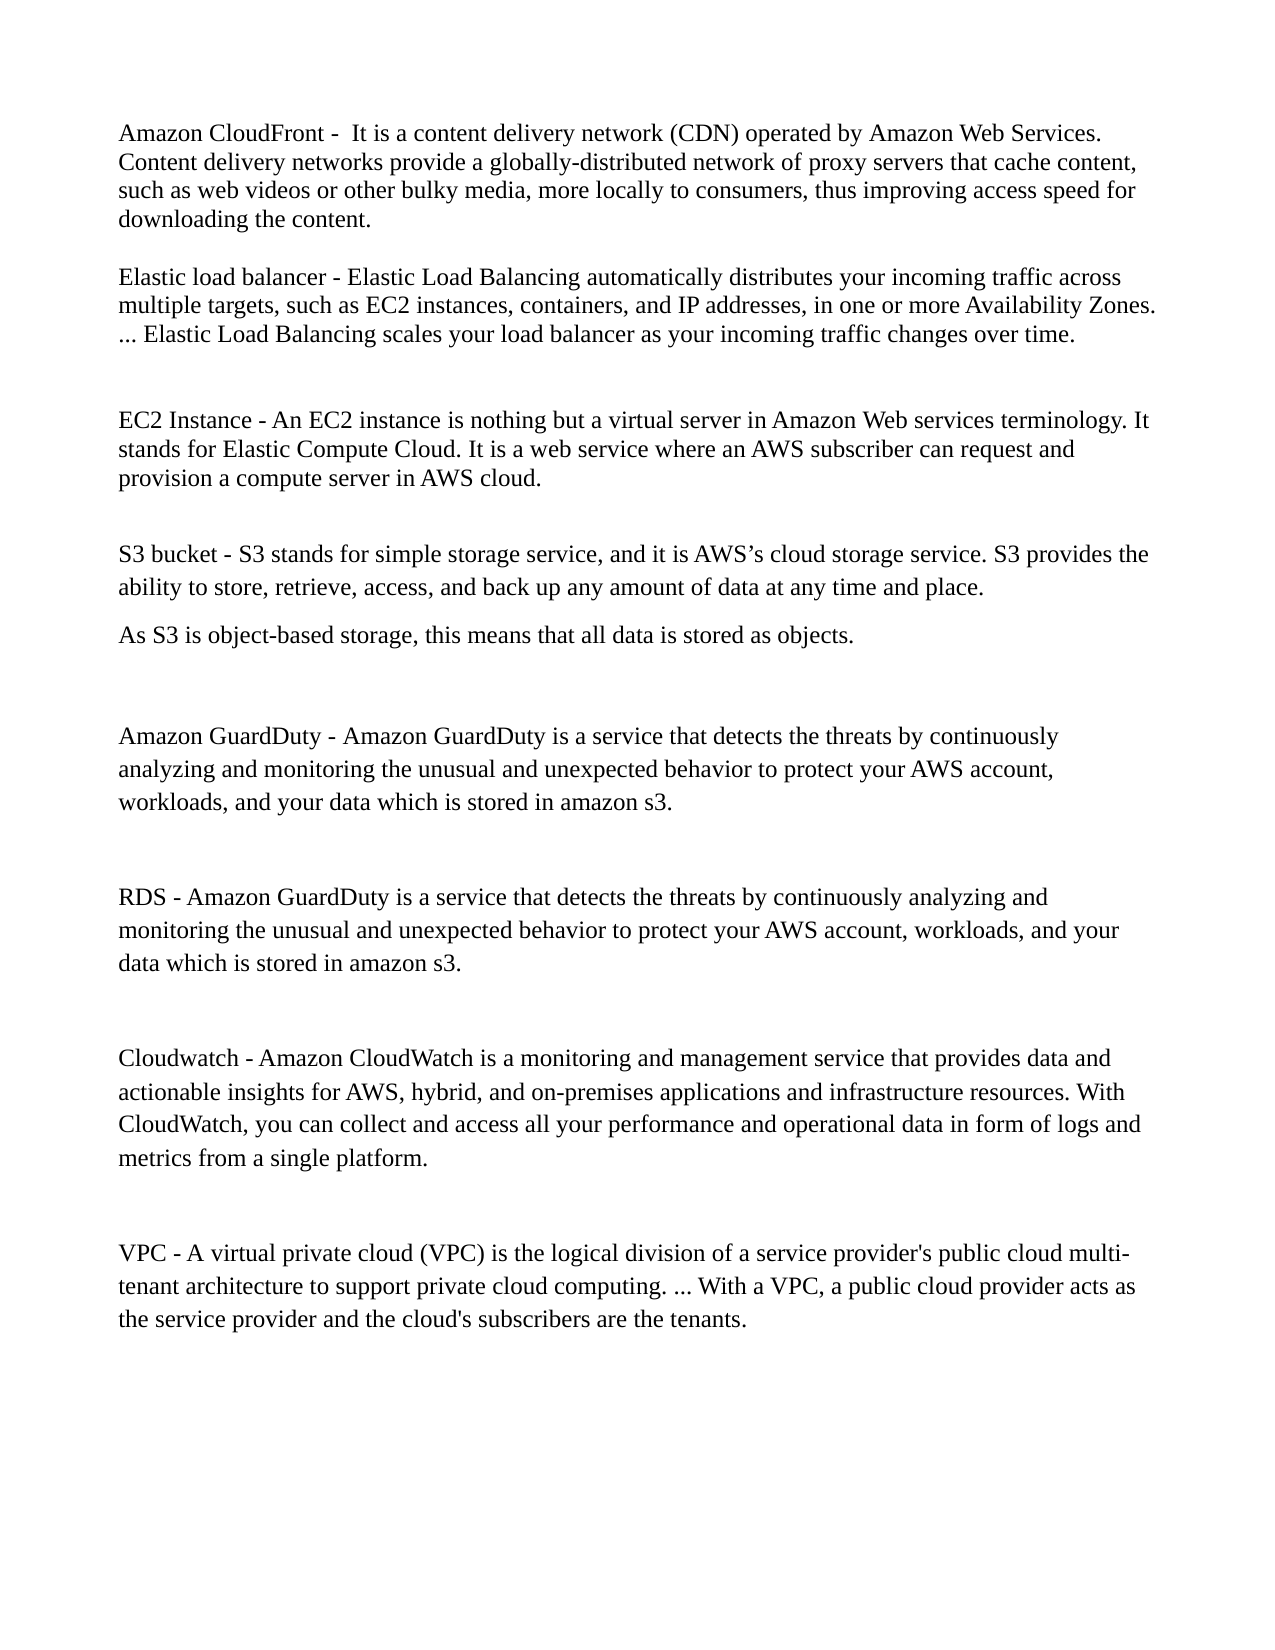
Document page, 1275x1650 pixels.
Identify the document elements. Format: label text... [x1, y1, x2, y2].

text Amazon GuardDuty - Amazon GuardDuty is a service that detects the threats by continuously analyzing and monitoring the unusual and unexpected behavior to protect your AWS account, workloads, and your data which is stored in amazon s3. [118, 721, 1157, 816]
text Elastic load balancer - Elastic Load Balancing automatically distributes your incoming traffic across multiple targets, such as EC2 instances, containers, and IP addresses, in one or more Availability Zones. ... Elastic Load Balancing scales your load balancer as your incoming traffic changes over time. [118, 262, 1157, 348]
text VPC - A virtual private cloud (VPC) is the logical division of a service provider's public cloud multi-tenant architecture to support private cloud computing. ... With a VPC, a public cloud provider acts as the service provider and the cloud's subscribers are the tenants. [118, 1238, 1157, 1366]
text Cloudwatch - Amazon CloudWatch is a monitoring and management service that provides data and actionable insights for AWS, hybrid, and on-premises applications and infrastructure resources. With CloudWatch, you can collect and access all your performance and operational data in form of logs and metrics from a single platform. [118, 1043, 1157, 1171]
text As S3 is object-based storage, this means that all data is stored as objects. [118, 620, 1157, 649]
text RDS - Amazon GuardDuty is a service that detects the threats by continuously analyzing and monitoring the unusual and unexpected behavior to protect your AWS account, workloads, and your data which is stored in amazon s3. [118, 882, 1157, 977]
text S3 bucket - S3 stands for simple storage service, and it is AWS’s cloud storage service. S3 provides the ability to store, retrieve, access, and back up any amount of data at any time and place. [118, 539, 1157, 601]
text Amazon CloudFront - It is a content delivery network (CDN) operated by Amazon Web Services. Content delivery networks provide a globally-distributed network of proxy servers that cache content, such as web videos or other bulky media, more locally to consumers, thus improving access speed for downloading the content. [118, 118, 1157, 233]
text EC2 Instance - An EC2 instance is nothing but a virtual server in Amazon Web services terminology. It stands for Elastic Compute Cloud. It is a web service where an AWS subscriber can request and provision a compute server in AWS cloud. [118, 406, 1157, 492]
